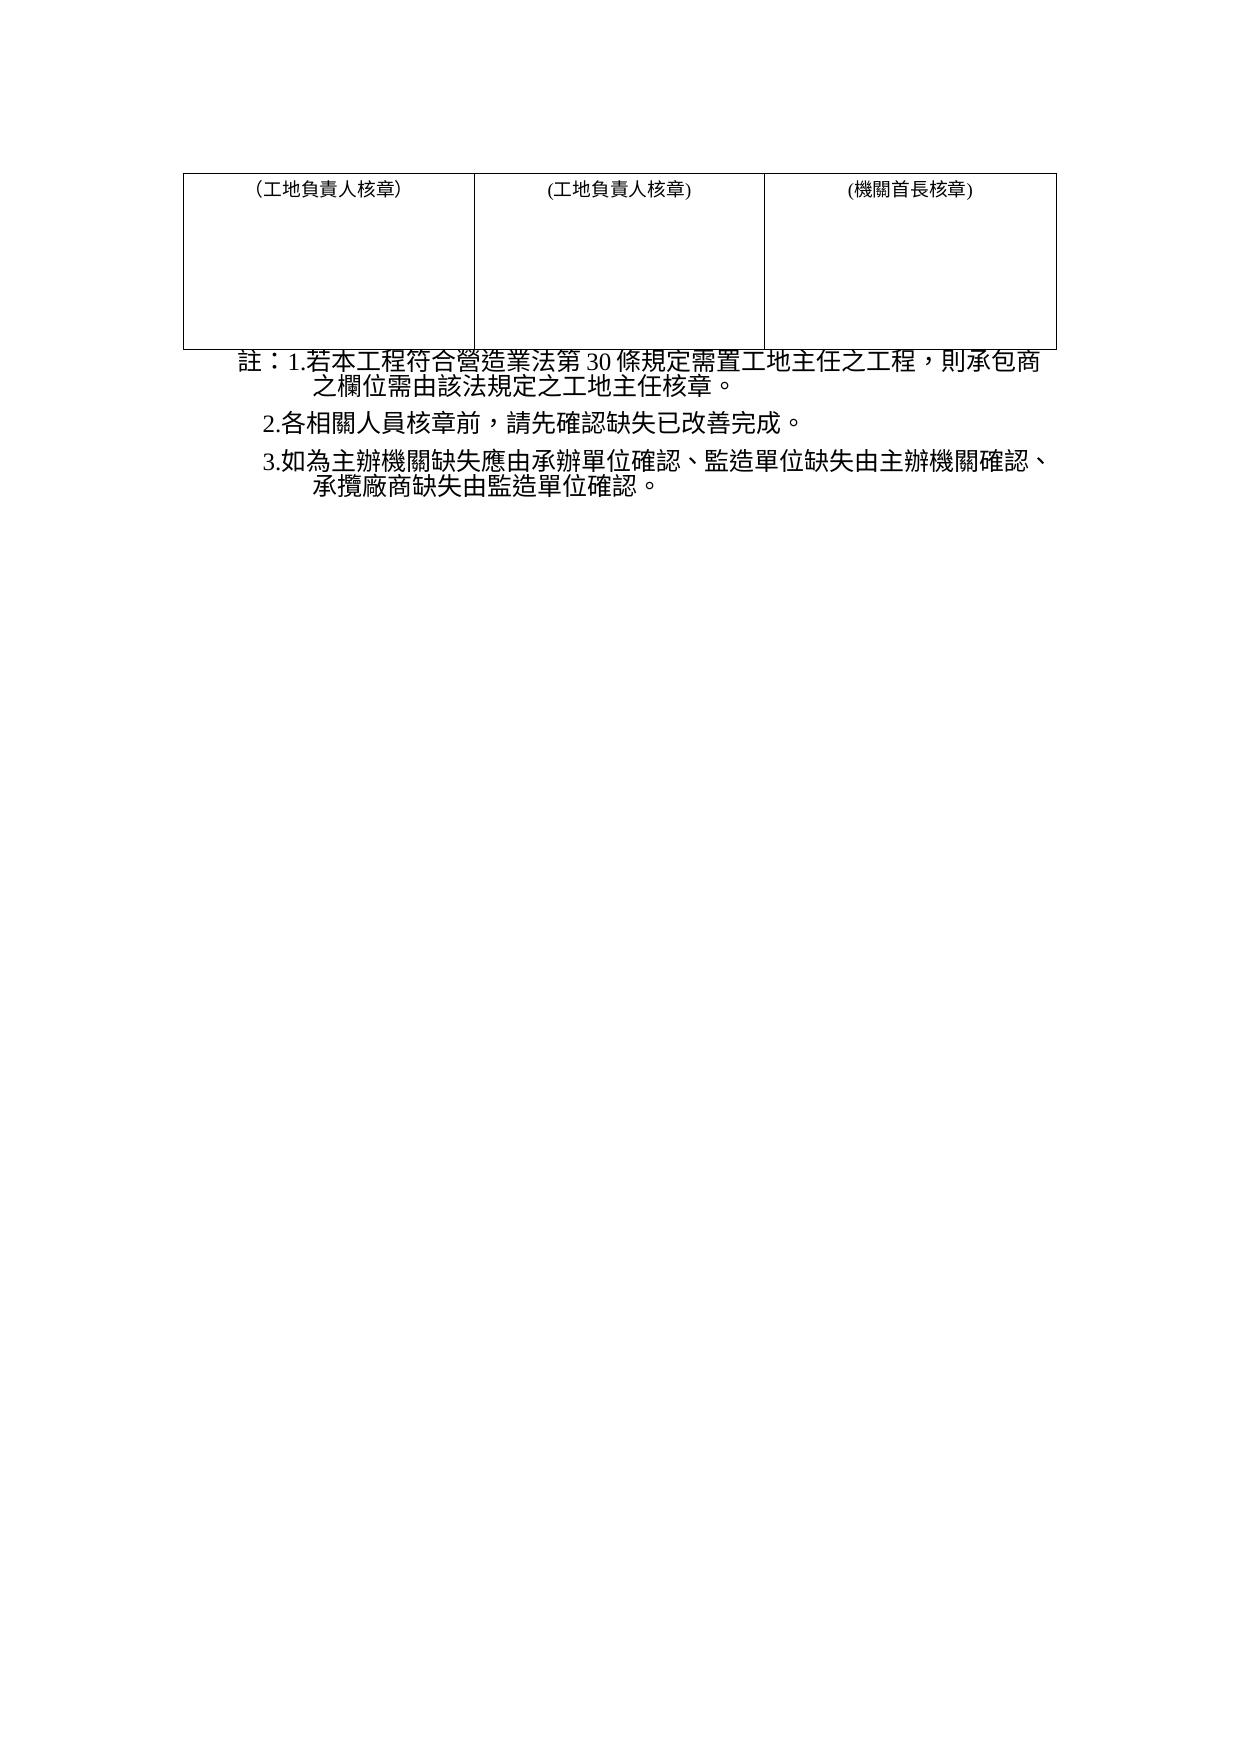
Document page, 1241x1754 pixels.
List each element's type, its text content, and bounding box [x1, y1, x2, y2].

text 2.各相關人員核章前，請先確認缺失已改善完成。 [237, 412, 1053, 437]
text 3.如為主辦機關缺失應由承辦單位確認、監造單位缺失由主辦機關確認、承攬廠商缺失由監造單位確認。 [237, 450, 1053, 500]
table_cell (機關首長核章) [765, 174, 1056, 349]
text 註：1.若本工程符合營造業法第30條規定需置工地主任之工程，則承包商之欄位需由該法規定之工地主任核章。 [237, 350, 1053, 400]
table_cell （工地負責人核章） [184, 174, 474, 349]
table_cell (工地負責人核章) [475, 174, 764, 349]
